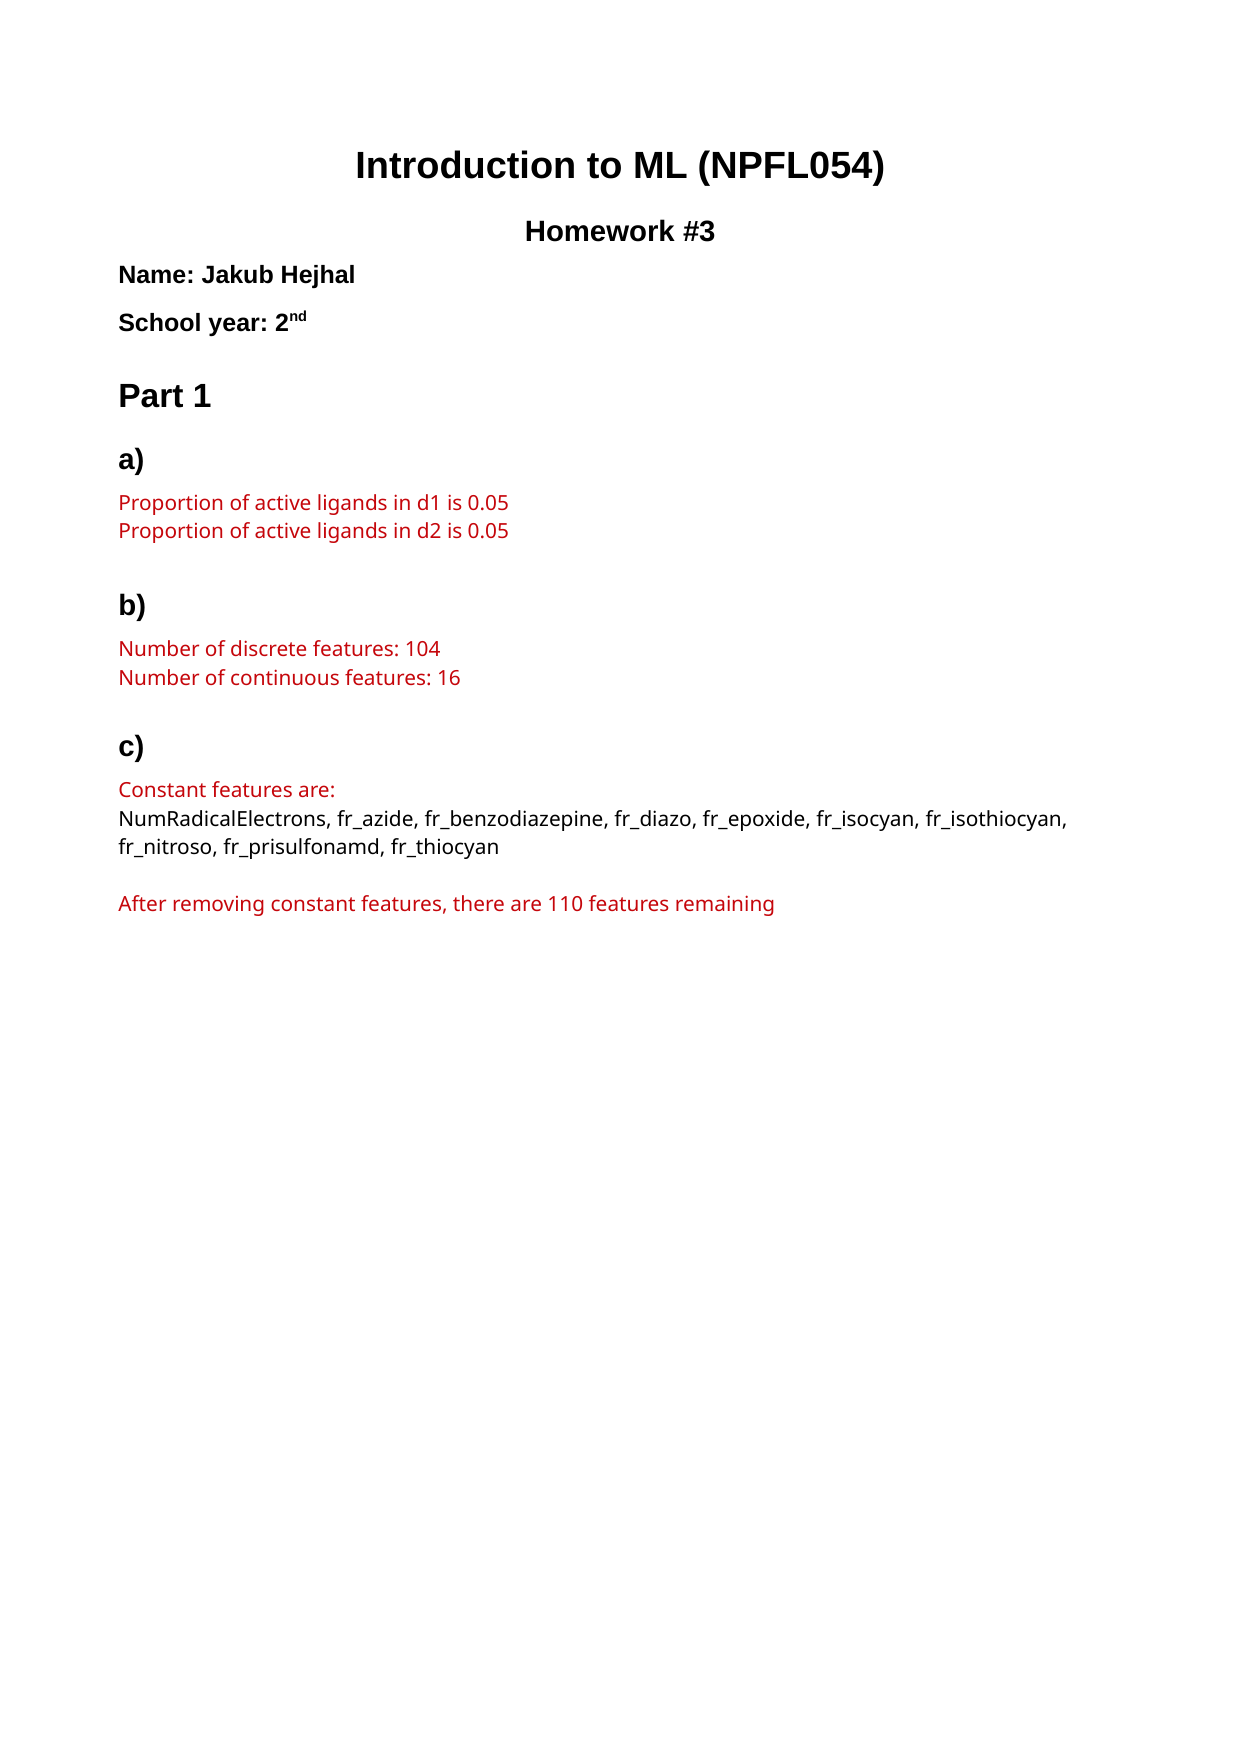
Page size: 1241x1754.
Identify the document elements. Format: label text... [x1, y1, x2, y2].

text Number of continuous features: 16 [118, 663, 1122, 691]
subtitle c) [118, 729, 1122, 763]
text Name: Jakub Hejhal [118, 260, 1122, 289]
subtitle a) [118, 442, 1122, 476]
subtitle Introduction to ML (NPFL054) [118, 143, 1122, 187]
subtitle b) [118, 588, 1122, 622]
text Constant features are: [118, 776, 1122, 804]
text School year: 2nd [118, 308, 1122, 336]
text Number of discrete features: 104 [118, 634, 1122, 663]
text After removing constant features, there are 110 features remaining [118, 889, 1122, 918]
subtitle Part 1 [118, 376, 1122, 415]
subtitle Homework #3 [118, 214, 1122, 248]
text Proportion of active ligands in d2 is 0.05 [118, 517, 1122, 545]
text NumRadicalElectrons, fr_azide, fr_benzodiazepine, fr_diazo, fr_epoxide, fr_isocyan, fr_isothiocyan, fr_nitroso, fr_prisulfonamd, fr_thiocyan [118, 804, 1122, 861]
text Proportion of active ligands in d1 is 0.05 [118, 488, 1122, 517]
